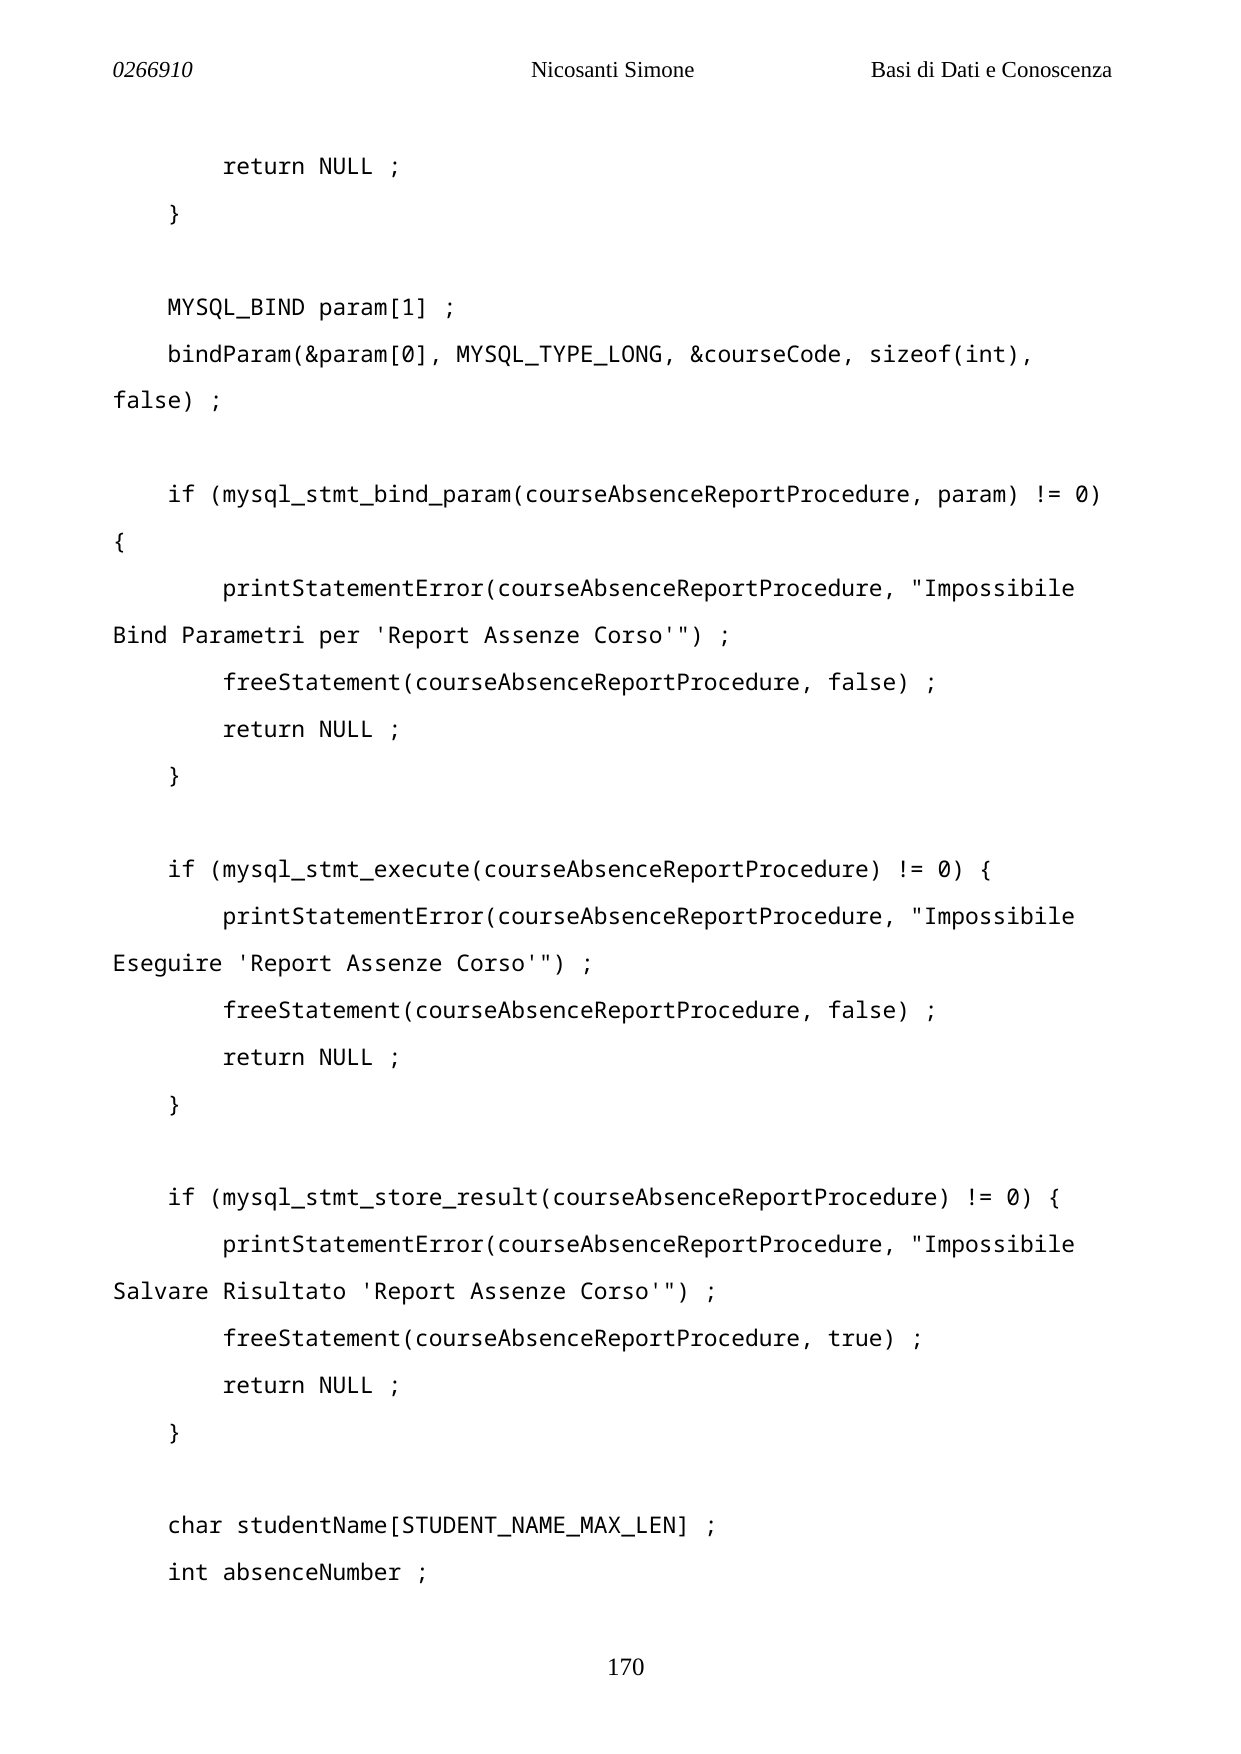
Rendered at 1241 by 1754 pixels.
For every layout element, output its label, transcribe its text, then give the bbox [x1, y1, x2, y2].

text freeStatement(courseAbsenceReportProcedure, false) ; [112, 994, 1128, 1025]
text printStatementError(courseAbsenceReportProcedure, "Impossibile Salvare Risultato 'Report Assenze Corso'") ; [112, 1228, 1128, 1306]
text freeStatement(courseAbsenceReportProcedure, false) ; [112, 666, 1128, 697]
text printStatementError(courseAbsenceReportProcedure, "Impossibile Eseguire 'Report Assenze Corso'") ; [112, 900, 1128, 978]
text } [112, 197, 1128, 228]
text freeStatement(courseAbsenceReportProcedure, true) ; [112, 1322, 1128, 1353]
text return NULL ; [112, 1369, 1128, 1400]
text return NULL ; [112, 150, 1128, 181]
text if (mysql_stmt_execute(courseAbsenceReportProcedure) != 0) { [112, 853, 1128, 884]
text return NULL ; [112, 1041, 1128, 1072]
text } [112, 759, 1128, 791]
text } [112, 1087, 1128, 1119]
text bindParam(&param[0], MYSQL_TYPE_LONG, &courseCode, sizeof(int), false) ; [112, 337, 1128, 416]
text return NULL ; [112, 712, 1128, 744]
text int absenceNumber ; [112, 1556, 1128, 1587]
text printStatementError(courseAbsenceReportProcedure, "Impossibile Bind Parametri per 'Report Assenze Corso'") ; [112, 572, 1128, 650]
text if (mysql_stmt_store_result(courseAbsenceReportProcedure) != 0) { [112, 1181, 1128, 1212]
text } [112, 1416, 1128, 1447]
text if (mysql_stmt_bind_param(courseAbsenceReportProcedure, param) != 0) { [112, 478, 1128, 556]
text MYSQL_BIND param[1] ; [112, 291, 1128, 322]
text char studentName[STUDENT_NAME_MAX_LEN] ; [112, 1509, 1128, 1541]
